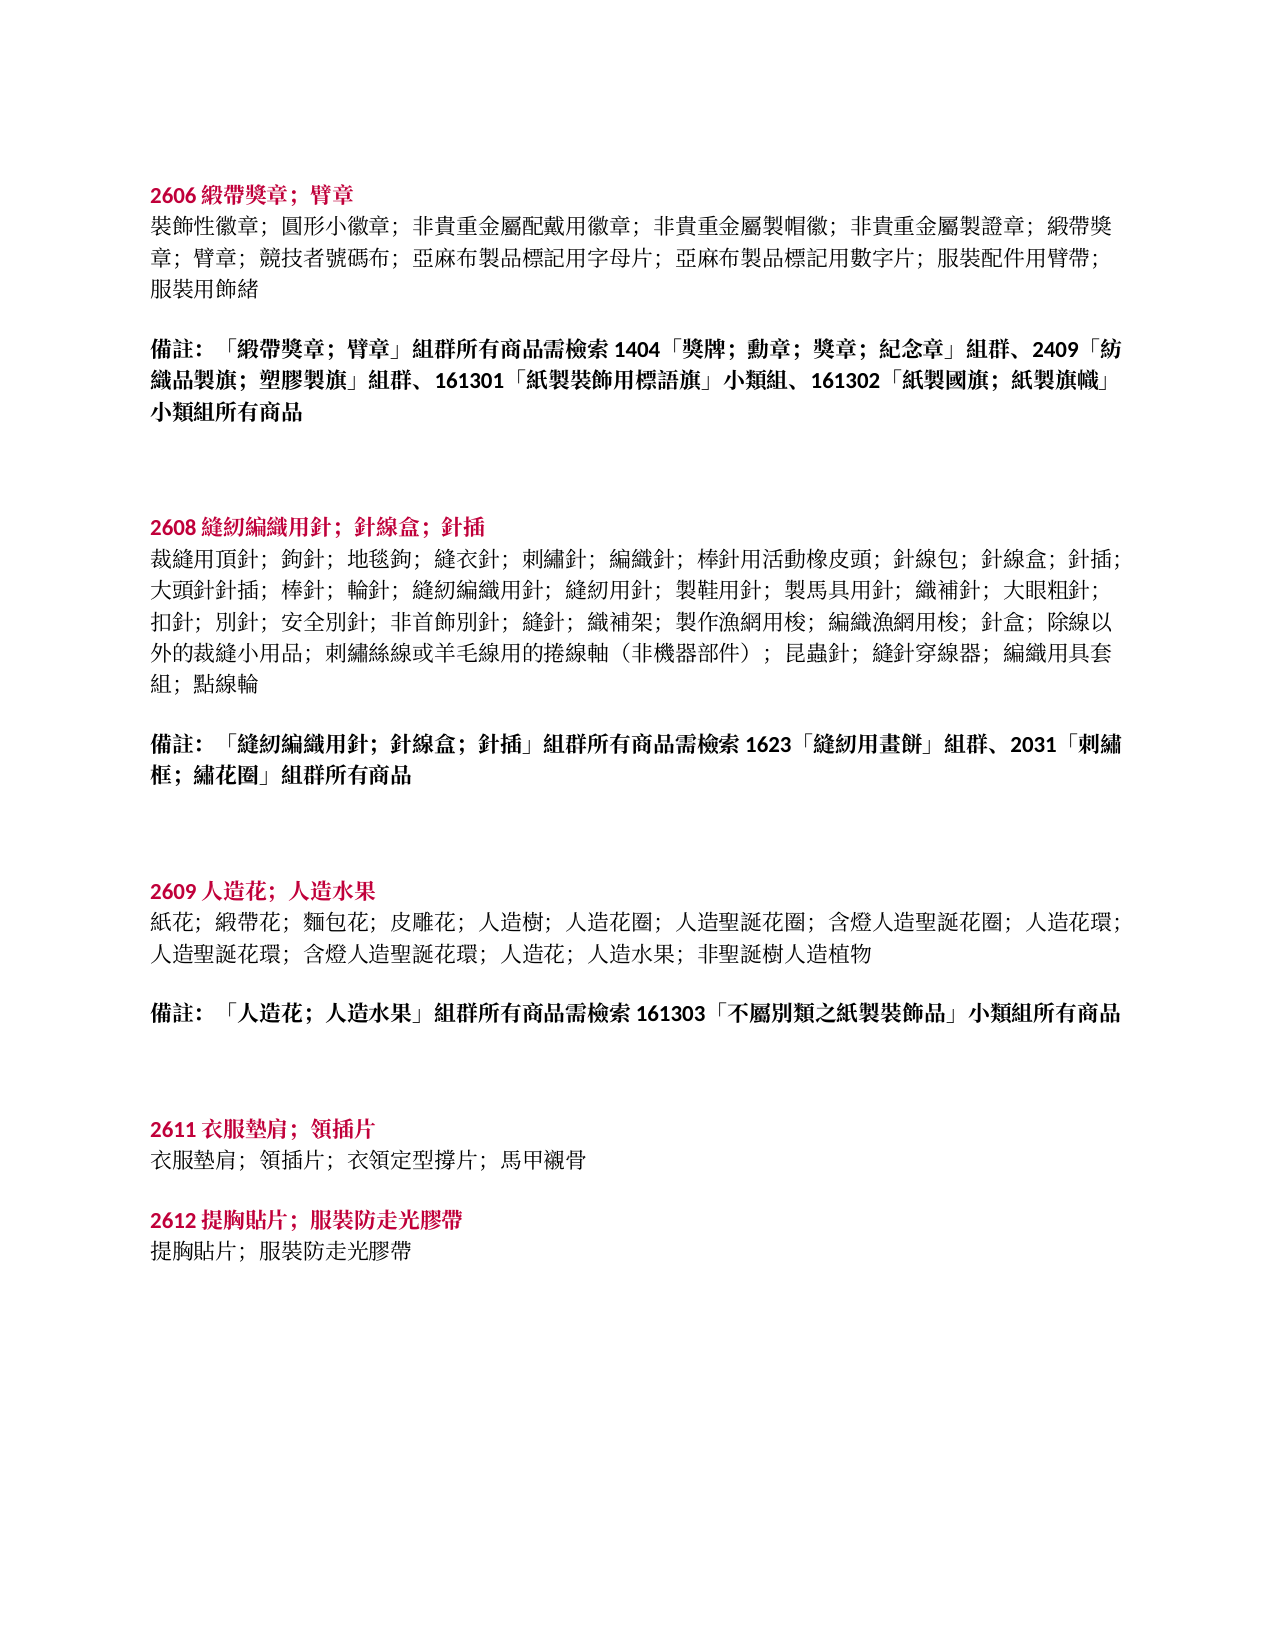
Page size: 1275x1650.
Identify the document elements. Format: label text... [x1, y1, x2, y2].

text 2611衣服墊肩；領插片 [150, 1084, 1125, 1143]
text 裁縫用頂針；鉤針；地毯鉤；縫衣針；刺繡針；編織針；棒針用活動橡皮頭；針線包；針線盒；針插；大頭針針插；棒針；輪針；縫紉編織用針；縫紉用針；製鞋用針；製馬具用針；織補針；大眼粗針；扣針；別針；安全別針；非首飾別針；縫針；織補架；製作漁網用梭；編織漁網用梭；針盒；除線以外的裁縫小用品；刺繡絲線或羊毛線用的捲線軸（非機器部件）；昆蟲針；縫針穿線器；編織用具套組；點線輪 [150, 542, 1125, 699]
text 2606緞帶獎章；臂章 [150, 150, 1125, 209]
text 提胸貼片；服裝防走光膠帶 [150, 1234, 1125, 1266]
text 2609人造花；人造水果 [150, 846, 1125, 906]
text 2612提胸貼片；服裝防走光膠帶 [150, 1175, 1125, 1234]
text 備註：「縫紉編織用針；針線盒；針插」組群所有商品需檢索1623「縫紉用畫餅」組群、2031「刺繡框；繡花圈」組群所有商品 [150, 699, 1125, 846]
text 紙花；緞帶花；麵包花；皮雕花；人造樹；人造花圈；人造聖誕花圈；含燈人造聖誕花圈；人造花環；人造聖誕花環；含燈人造聖誕花環；人造花；人造水果；非聖誕樹人造植物 [150, 906, 1125, 968]
text 備註：「緞帶獎章；臂章」組群所有商品需檢索1404「獎牌；勳章；獎章；紀念章」組群、2409「紡織品製旗；塑膠製旗」組群、161301「紙製裝飾用標語旗」小類組、161302「紙製國旗；紙製旗幟」小類組所有商品 [150, 304, 1125, 482]
text 裝飾性徽章；圓形小徽章；非貴重金屬配戴用徽章；非貴重金屬製帽徽；非貴重金屬製證章；緞帶獎章；臂章；競技者號碼布；亞麻布製品標記用字母片；亞麻布製品標記用數字片；服裝配件用臂帶；服裝用飾緒 [150, 209, 1125, 304]
text 備註：「人造花；人造水果」組群所有商品需檢索161303「不屬別類之紙製裝飾品」小類組所有商品 [150, 968, 1125, 1084]
text 2608縫紉編織用針；針線盒；針插 [150, 482, 1125, 542]
text 衣服墊肩；領插片；衣領定型撐片；馬甲襯骨 [150, 1143, 1125, 1175]
